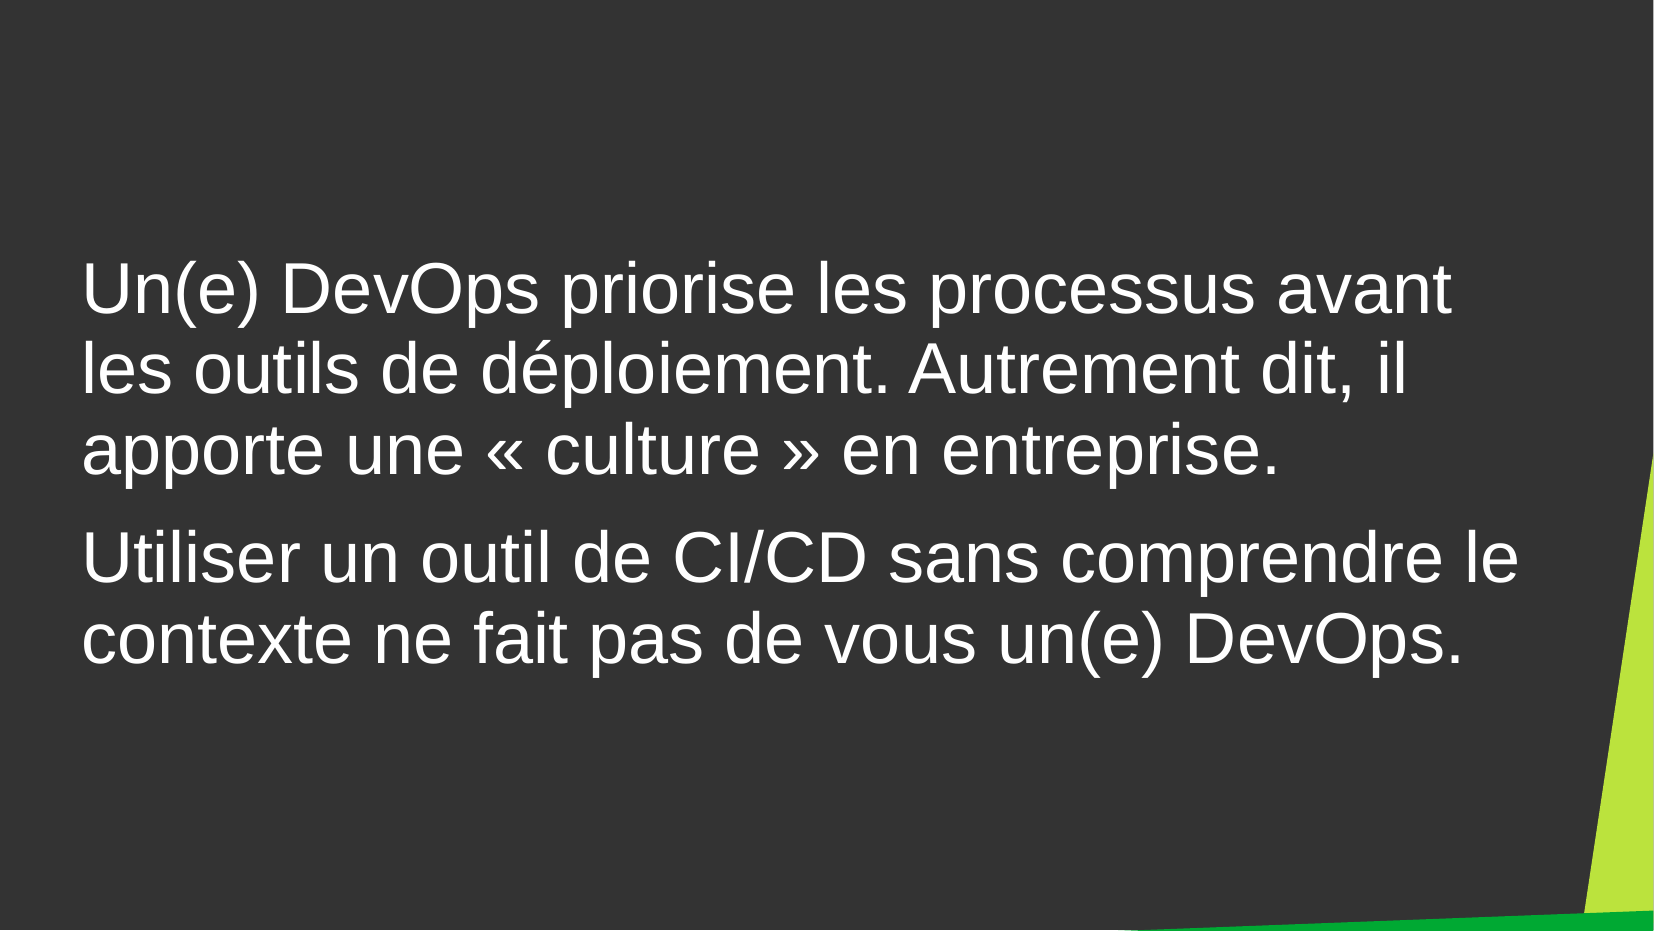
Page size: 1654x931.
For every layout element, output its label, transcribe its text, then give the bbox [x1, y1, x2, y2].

list Un(e) DevOps priorise les processus avant les outils de déploiement. Autrement dit, il apporte une « culture » en entreprise. Utiliser un outil de CI/CD sans comprendre le contexte ne fait pas de vous un(e) DevOps. [80, 248, 1560, 686]
text_box [1118, 449, 1654, 931]
